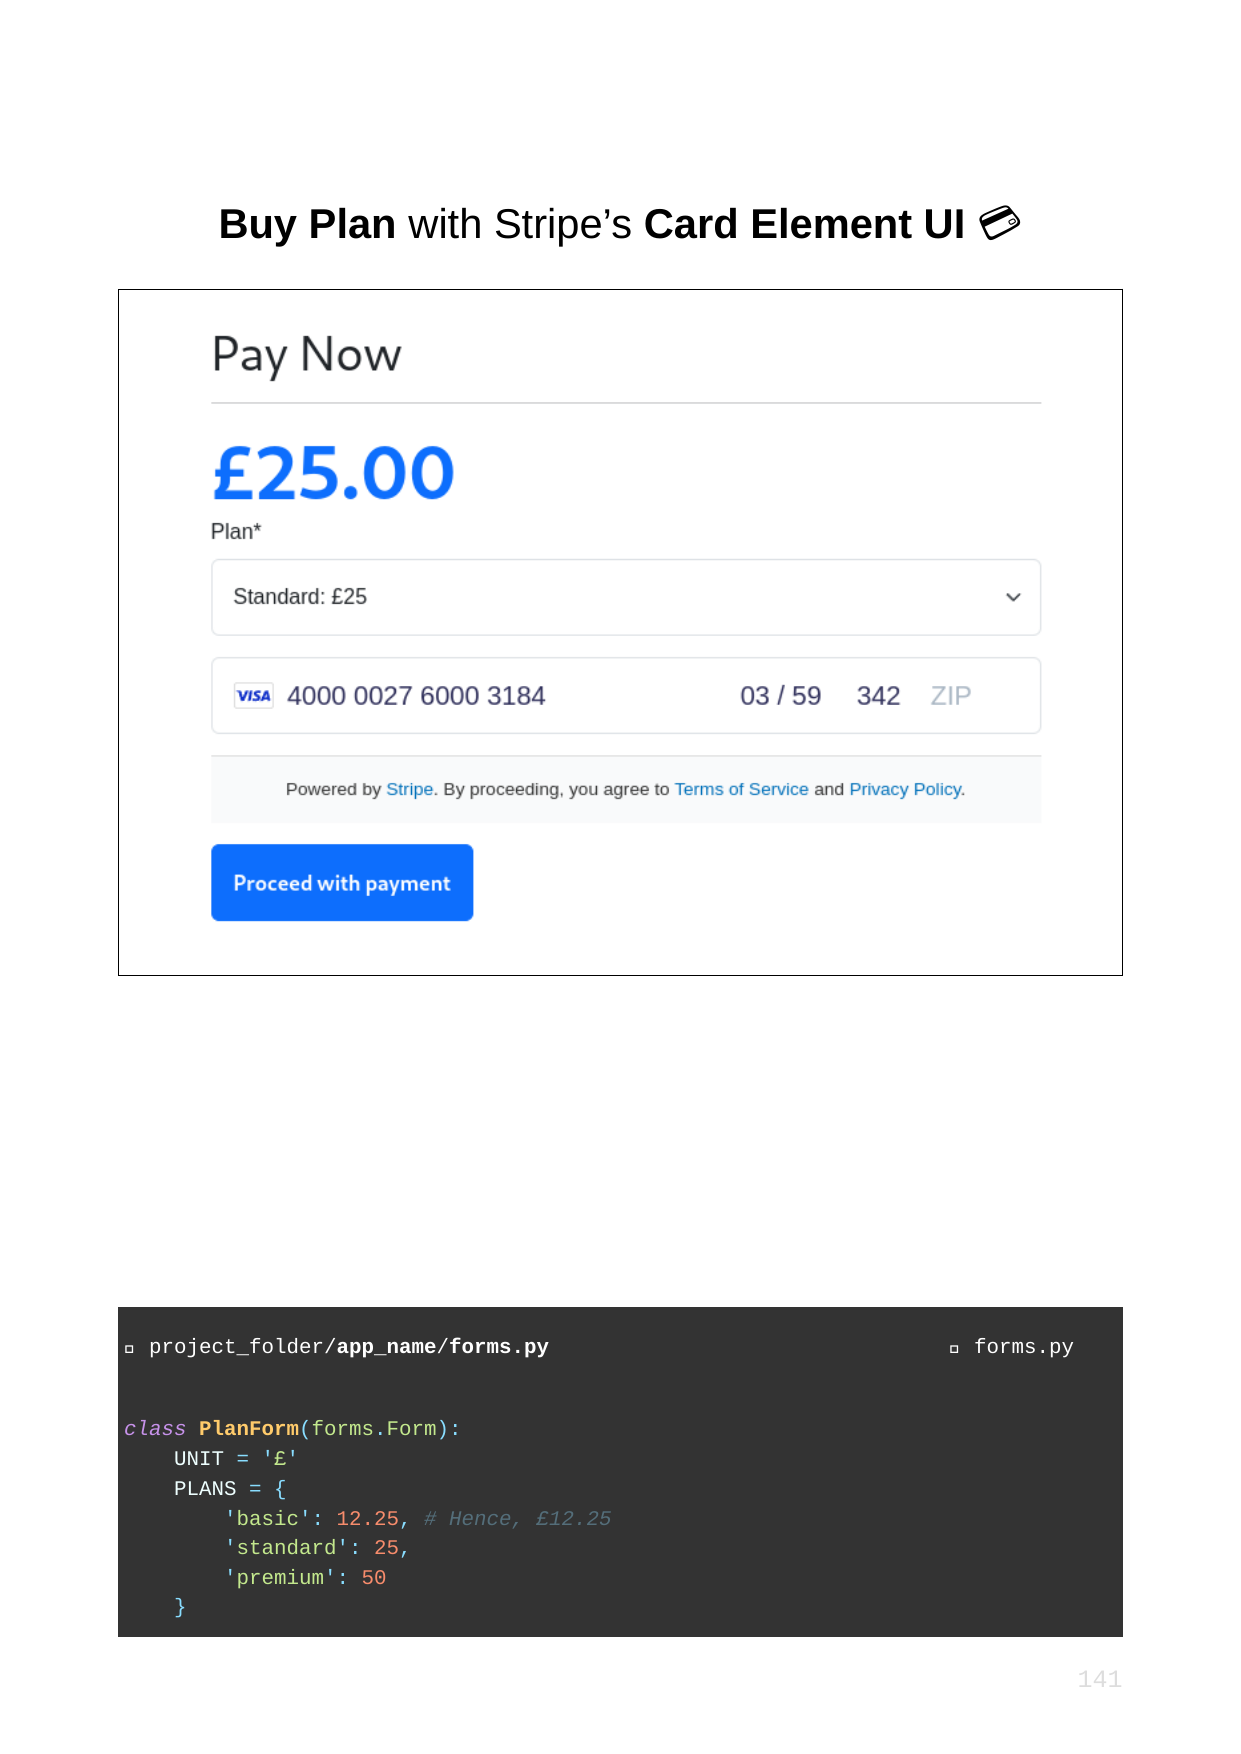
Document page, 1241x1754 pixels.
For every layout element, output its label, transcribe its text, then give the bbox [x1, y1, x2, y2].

table_cell class PlanForm(forms.Form): UNIT = '£' PLANS = { 'basic': 12.25, # Hence, £12.25 'standard': 25, 'premium': 50 } [118, 1389, 1123, 1637]
subtitle Buy Plan with Stripe’s Card Element UI 💳 [118, 199, 1122, 247]
picture [121, 291, 1119, 973]
table_header 📝 project_folder/app_name/forms.py 🐍 forms.py [118, 1307, 1123, 1389]
